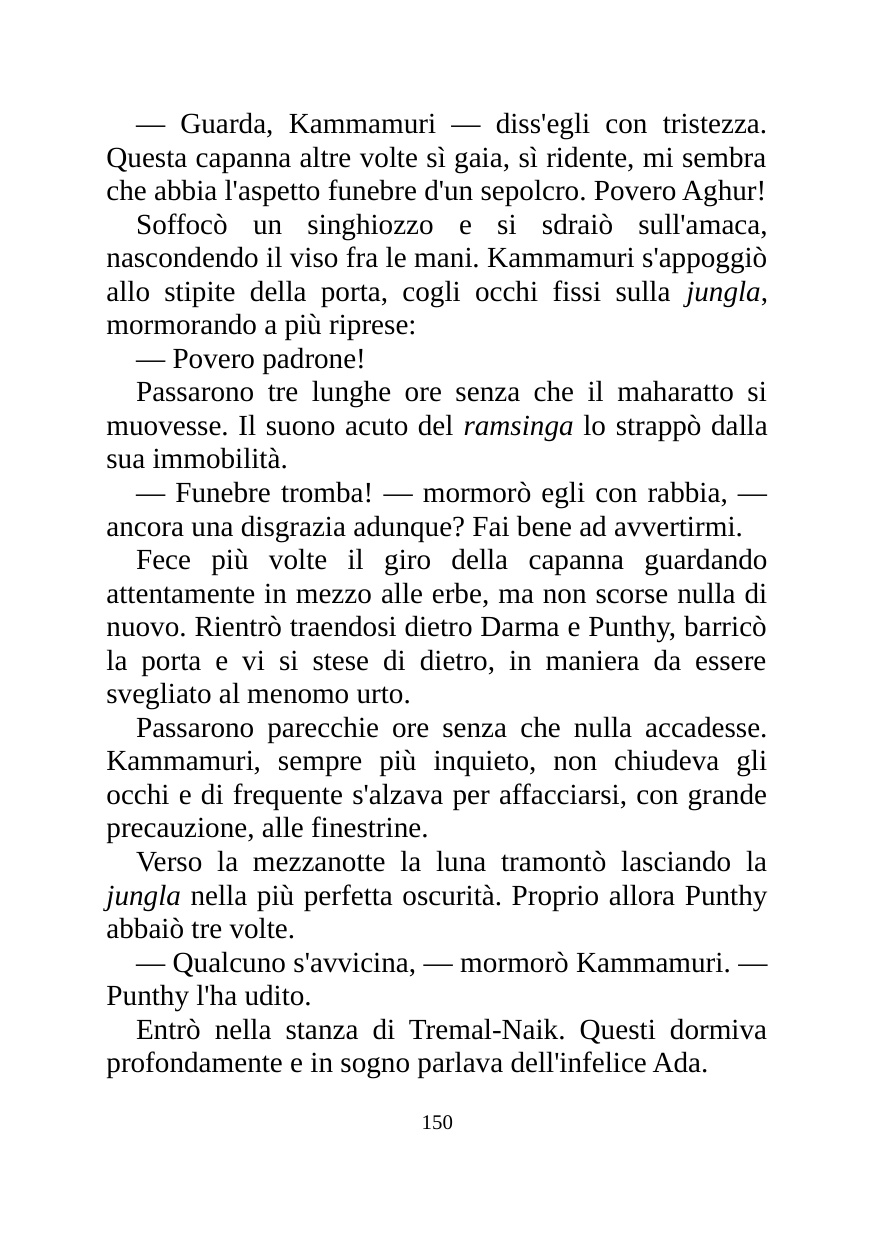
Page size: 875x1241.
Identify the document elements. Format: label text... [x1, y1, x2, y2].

text Soffocò un singhiozzo e si sdraiò sull'amaca, nascondendo il viso fra le mani. Kammamuri s'appoggiò allo stipite della porta, cogli occhi fissi sulla jungla, mormorando a più riprese: [106, 207, 768, 341]
text — Guarda, Kammamuri — diss'egli con tristezza. Questa capanna altre volte sì gaia, sì ridente, mi sembra che abbia l'aspetto funebre d'un sepolcro. Povero Aghur! [106, 106, 768, 207]
text — Funebre tromba! — mormorò egli con rabbia, — ancora una disgrazia adunque? Fai bene ad avvertirmi. [106, 475, 768, 542]
text Fece più volte il giro della capanna guardando attentamente in mezzo alle erbe, ma non scorse nulla di nuovo. Rientrò traendosi dietro Darma e Punthy, barricò la porta e vi si stese di dietro, in maniera da essere svegliato al menomo urto. [106, 542, 768, 710]
text Entrò nella stanza di Tremal-Naik. Questi dormiva profondamente e in sogno parlava dell'infelice Ada. [106, 1012, 768, 1079]
text Passarono tre lunghe ore senza che il maharatto si muovesse. Il suono acuto del ramsinga lo strappò dalla sua immobilità. [106, 374, 768, 475]
text — Povero padrone! [106, 341, 768, 374]
text Passarono parecchie ore senza che nulla accadesse. Kammamuri, sempre più inquieto, non chiudeva gli occhi e di frequente s'alzava per affacciarsi, con grande precauzione, alle finestrine. [106, 710, 768, 844]
text Verso la mezzanotte la luna tramontò lasciando la jungla nella più perfetta oscurità. Proprio allora Punthy abbaiò tre volte. [106, 844, 768, 945]
text — Qualcuno s'avvicina, — mormorò Kammamuri. — Punthy l'ha udito. [106, 945, 768, 1012]
